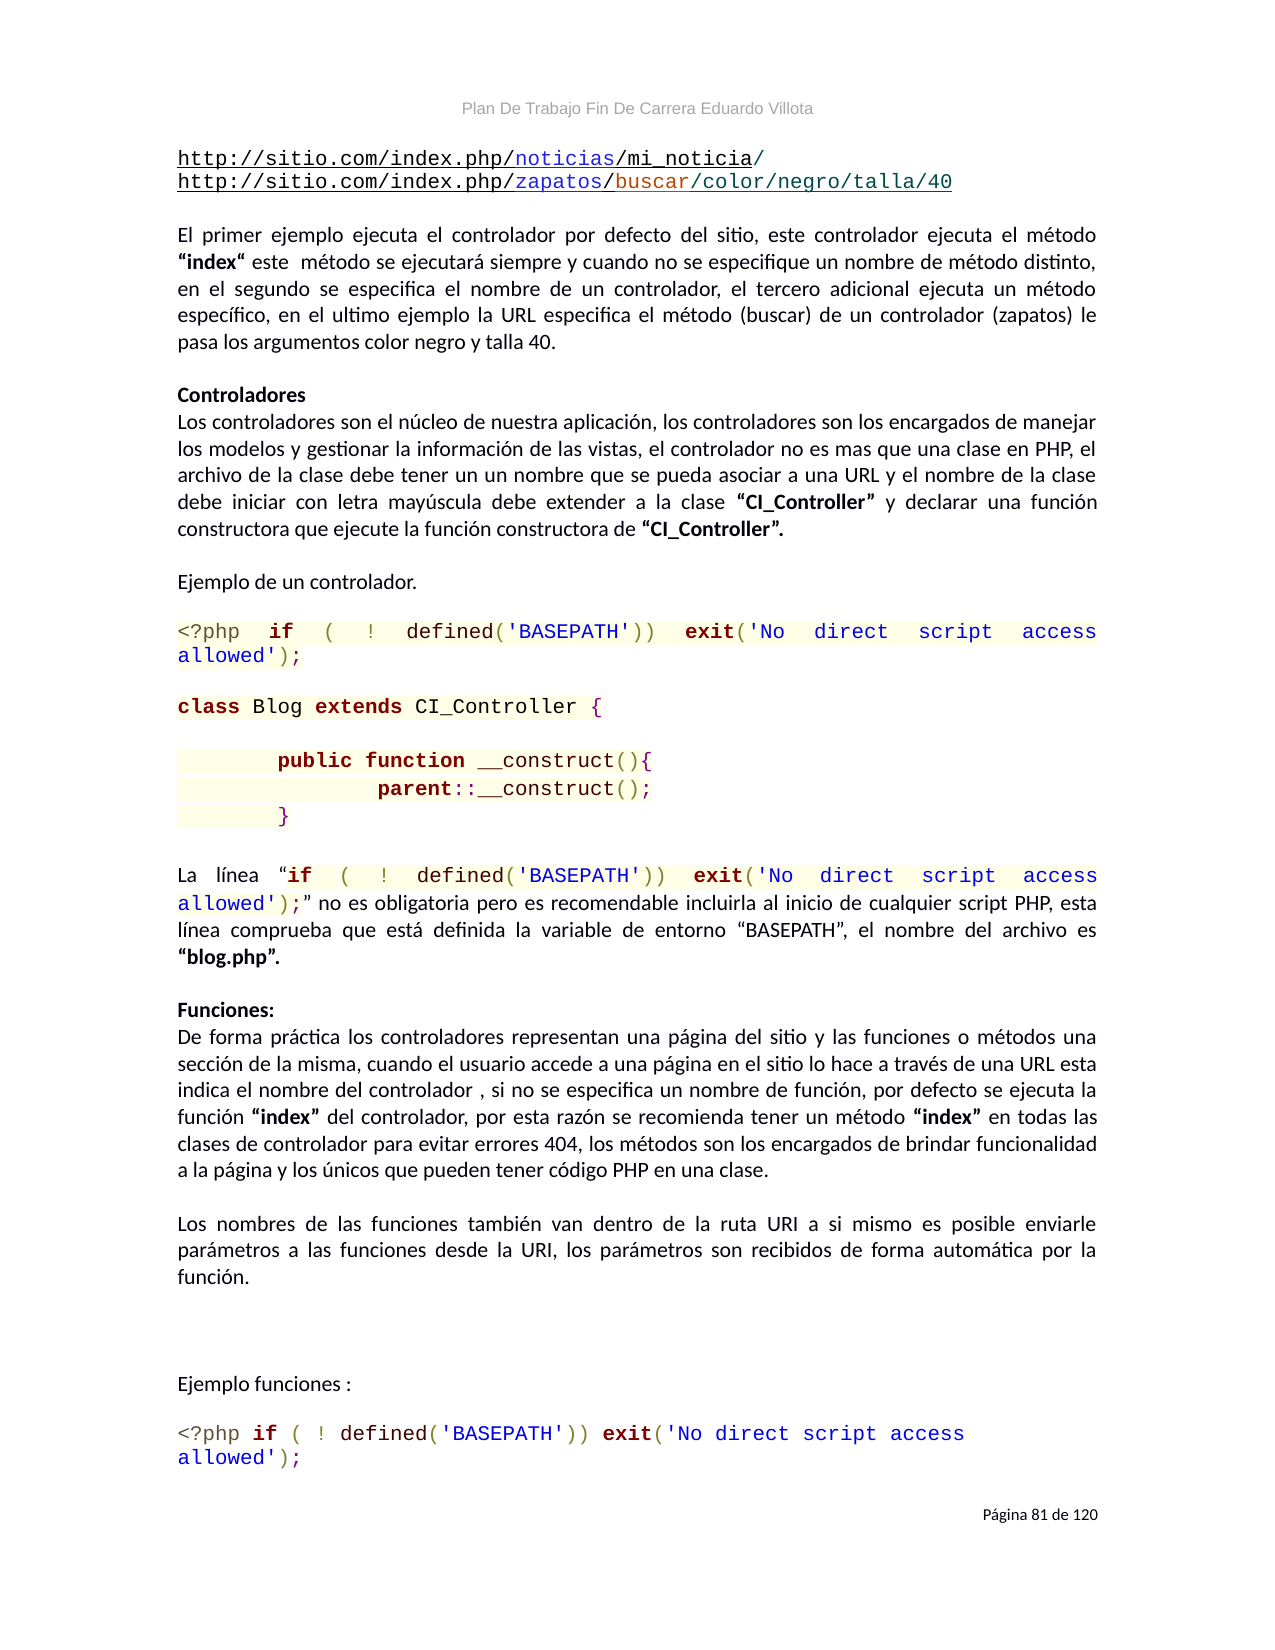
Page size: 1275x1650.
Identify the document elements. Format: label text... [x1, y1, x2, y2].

text http://sitio.com/index.php/noticias/mi_noticia/ [177, 148, 1098, 171]
text El primer ejemplo ejecuta el controlador por defecto del sitio, este controlador ejecuta el método “index“ este método se ejecutará siempre y cuando no se especifique un nombre de método distinto, en el segundo se especifica el nombre de un controlador, el tercero adicional ejecuta un método específico, en el ultimo ejemplo la URL especifica el método (buscar) de un controlador (zapatos) le pasa los argumentos color negro y talla 40. [177, 222, 1098, 355]
text La línea “if ( ! defined('BASEPATH')) exit('No direct script access allowed');” no es obligatoria pero es recomendable incluirla al inicio de cualquier script PHP, esta línea comprueba que está definida la variable de entorno “BASEPATH”, el nombre del archivo es “blog.php”. [177, 861, 1098, 970]
text Funciones: [177, 996, 1098, 1023]
text Controladores [177, 382, 1098, 408]
text public function __construct(){ [177, 750, 1098, 774]
text De forma práctica los controladores representan una página del sitio y las funciones o métodos una sección de la misma, cuando el usuario accede a una página en el sitio lo hace a través de una URL esta indica el nombre del controlador , si no se especifica un nombre de función, por defecto se ejecuta la función “index” del controlador, por esta razón se recomienda tener un método “index” en todas las clases de controlador para evitar errores 404, los métodos son los encargados de brindar funcionalidad a la página y los únicos que pueden tener código PHP en una clase. [177, 1023, 1098, 1183]
text } [177, 805, 1098, 828]
text http://sitio.com/index.php/zapatos/buscar/color/negro/talla/40 [177, 171, 1098, 195]
text Ejemplo de un controlador. [177, 568, 1098, 595]
text Los nombres de las funciones también van dentro de la ruta URI a si mismo es posible enviarle parámetros a las funciones desde la URI, los parámetros son recibidos de forma automática por la función. [177, 1210, 1098, 1290]
text Ejemplo funciones : [177, 1370, 1098, 1396]
text <?php if ( ! defined('BASEPATH')) exit('No direct script access allowed'); [177, 1423, 1098, 1470]
text Los controladores son el núcleo de nuestra aplicación, los controladores son los encargados de manejar los modelos y gestionar la información de las vistas, el controlador no es mas que una clase en PHP, el archivo de la clase debe tener un un nombre que se pueda asociar a una URL y el nombre de la clase debe iniciar con letra mayúscula debe extender a la clase “CI_Controller” y declarar una función constructora que ejecute la función constructora de “CI_Controller”. [177, 408, 1098, 542]
text class Blog extends CI_Controller { [177, 696, 1098, 720]
text <?php if ( ! defined('BASEPATH')) exit('No direct script access allowed'); [177, 622, 1098, 669]
text parent::__construct(); [177, 778, 1098, 801]
